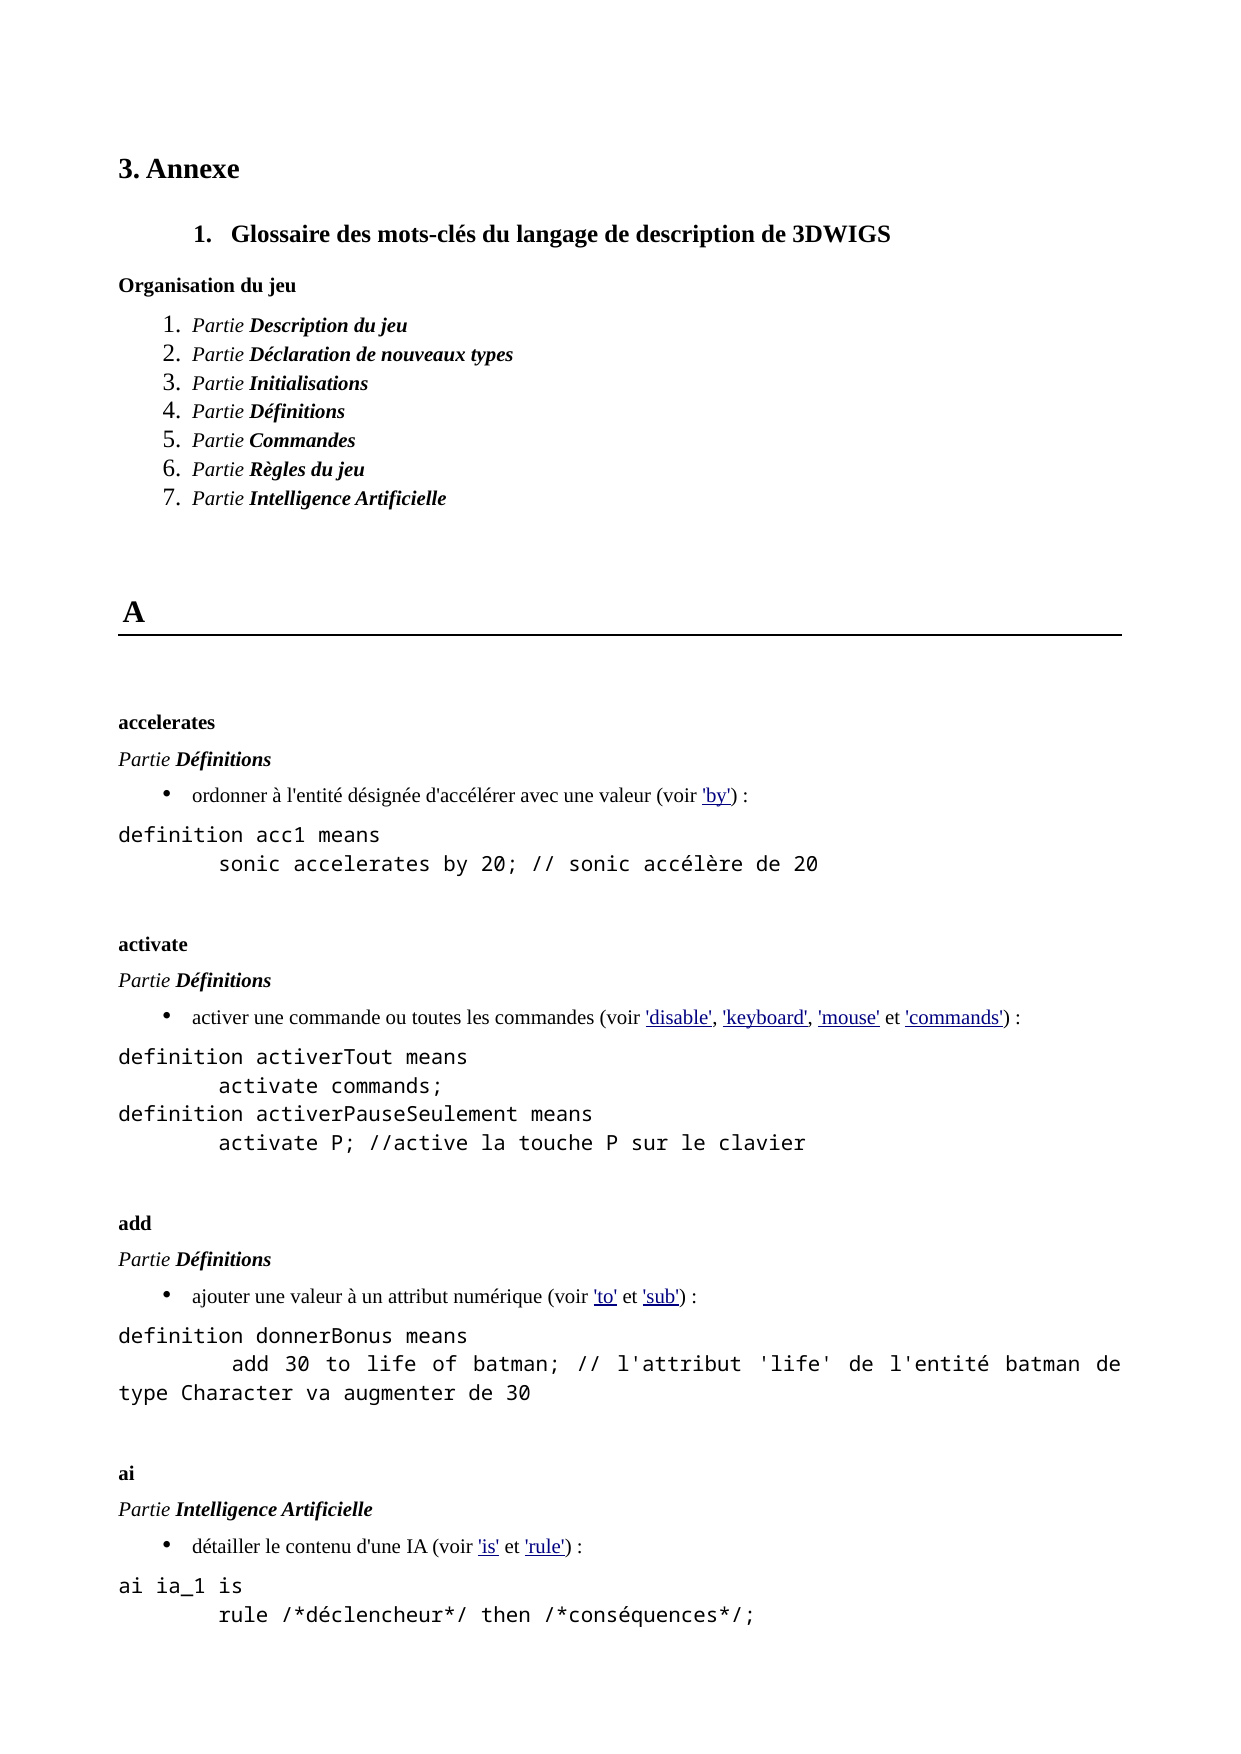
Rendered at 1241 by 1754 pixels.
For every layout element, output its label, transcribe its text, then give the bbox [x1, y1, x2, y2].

list détailler le contenu d'une IA (voir 'is' et 'rule') : [162, 1534, 1122, 1559]
text Partie Intelligence Artificielle [118, 1497, 1122, 1521]
text Partie Définitions [118, 1247, 1122, 1271]
list Partie Déclaration de nouveaux types [162, 338, 1122, 367]
list ordonner à l'entité désignée d'accélérer avec une valeur (voir 'by') : [162, 783, 1122, 808]
list Partie Définitions [162, 395, 1122, 424]
text activate commands; [118, 1071, 1122, 1099]
text ai ia_1 is [118, 1571, 1122, 1600]
text 3. Annexe [118, 152, 1122, 185]
subtitle Organisation du jeu [118, 272, 1122, 297]
list Partie Description du jeu [162, 309, 1122, 338]
list Glossaire des mots-clés du langage de description de 3DWIGS [193, 219, 1122, 247]
subtitle A [118, 589, 1122, 634]
text definition donnerBonus means [118, 1321, 1122, 1349]
text add 30 to life of batman; // l'attribut 'life' de l'entité batman de type Character va augmenter de 30 [118, 1349, 1122, 1406]
list ajouter une valeur à un attribut numérique (voir 'to' et 'sub') : [162, 1284, 1122, 1308]
text Partie Définitions [118, 968, 1122, 992]
text definition acc1 means [118, 820, 1122, 849]
subtitle accelerates [118, 710, 1122, 734]
subtitle activate [118, 932, 1122, 956]
text definition activerPauseSeulement means [118, 1099, 1122, 1128]
text sonic accelerates by 20; // sonic accélère de 20 [118, 849, 1122, 877]
list Partie Règles du jeu [162, 453, 1122, 482]
list activer une commande ou toutes les commandes (voir 'disable', 'keyboard', 'mouse' et 'commands') : [162, 1005, 1122, 1030]
list Partie Initialisations [162, 367, 1122, 395]
list Partie Intelligence Artificielle [162, 482, 1122, 510]
text rule /*déclencheur*/ then /*conséquences*/; [118, 1600, 1122, 1628]
subtitle add [118, 1211, 1122, 1234]
subtitle ai [118, 1461, 1122, 1485]
list Partie Commandes [162, 424, 1122, 453]
text activate P; //active la touche P sur le clavier [118, 1128, 1122, 1156]
text definition activerTout means [118, 1042, 1122, 1071]
text Partie Définitions [118, 746, 1122, 771]
